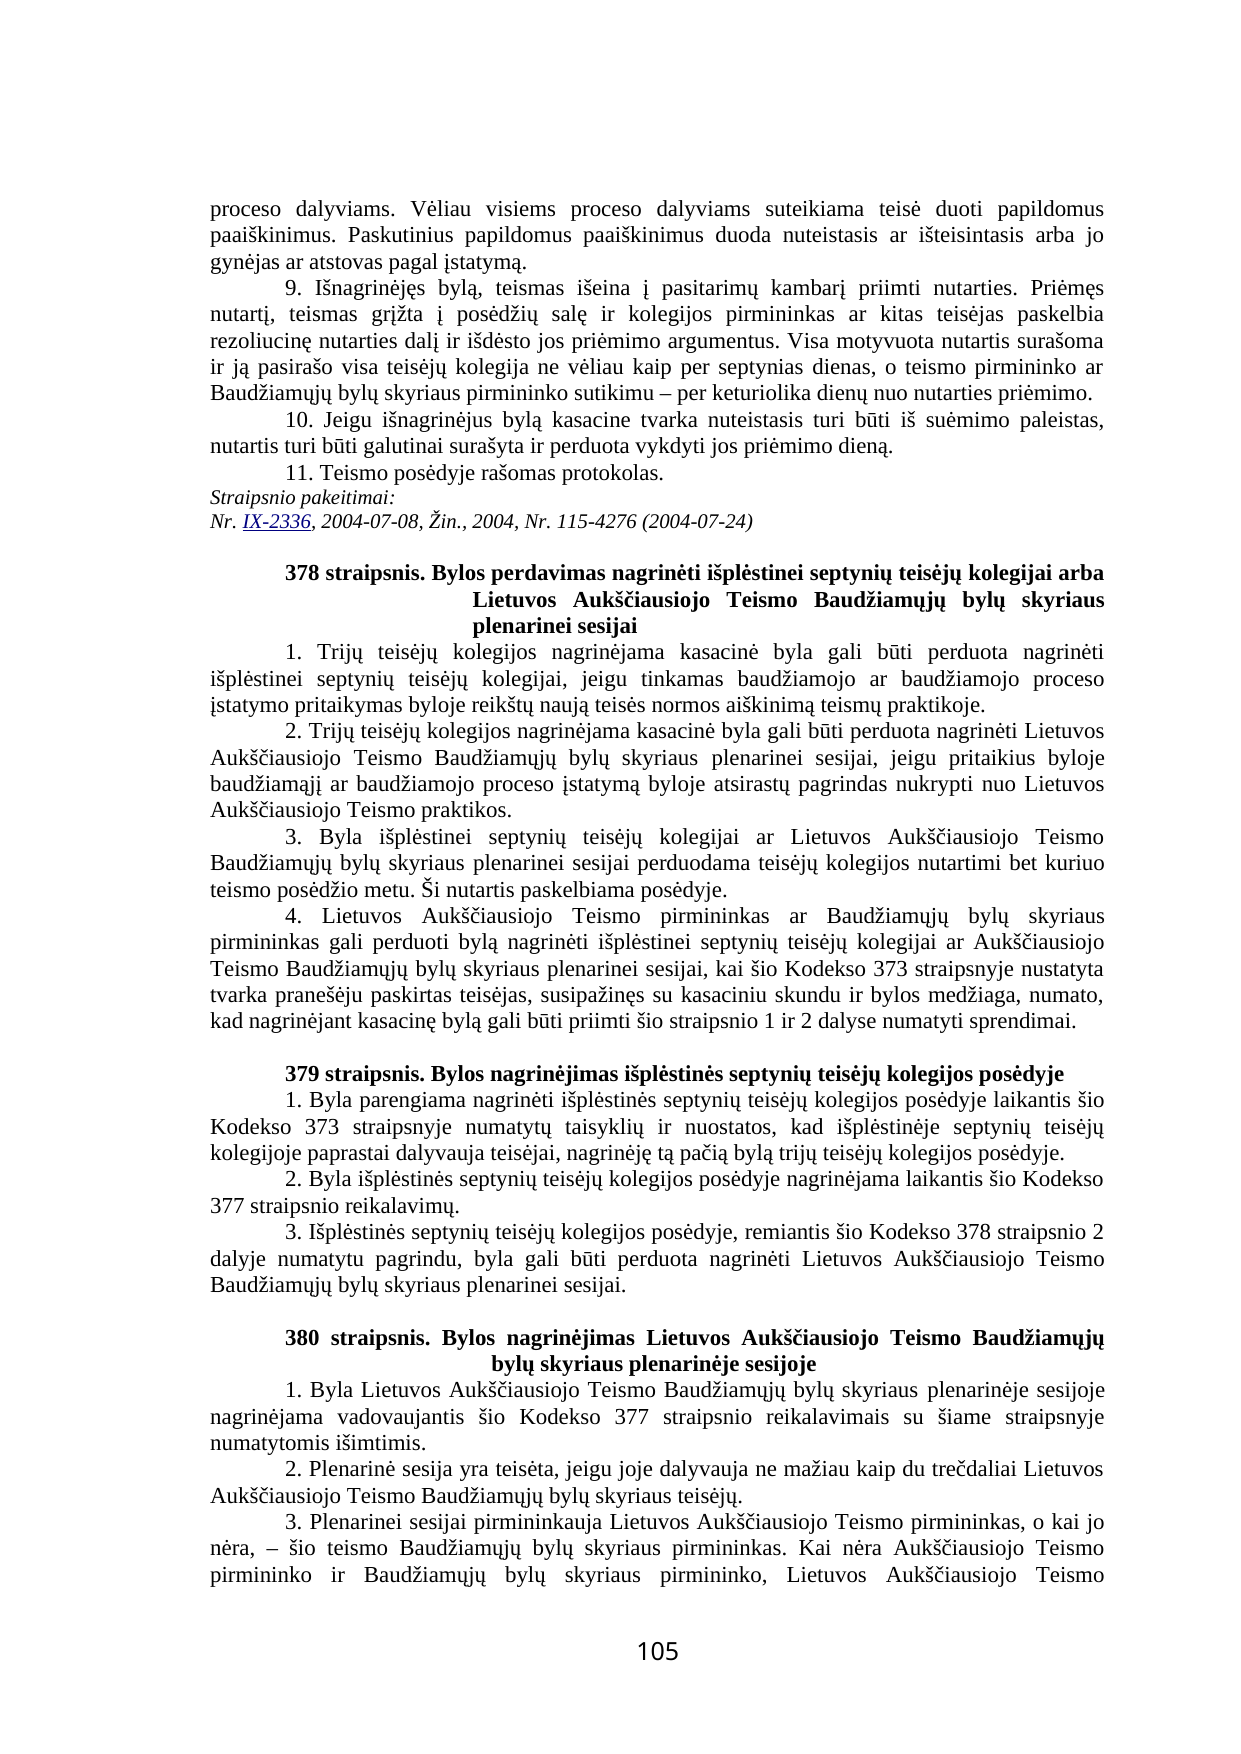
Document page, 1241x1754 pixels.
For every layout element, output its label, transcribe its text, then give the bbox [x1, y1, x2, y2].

text 4. Lietuvos Aukščiausiojo Teismo pirmininkas ar Baudžiamųjų bylų skyriaus pirmininkas gali perduoti bylą nagrinėti išplėstinei septynių teisėjų kolegijai ar Aukščiausiojo Teismo Baudžiamųjų bylų skyriaus plenarinei sesijai, kai šio Kodekso 373 straipsnyje nustatyta tvarka pranešėju paskirtas teisėjas, susipažinęs su kasaciniu skundu ir bylos medžiaga, numato, kad nagrinėjant kasacinę bylą gali būti priimti šio straipsnio 1 ir 2 dalyse numatyti sprendimai. [210, 902, 1106, 1034]
text 3. Byla išplėstinei septynių teisėjų kolegijai ar Lietuvos Aukščiausiojo Teismo Baudžiamųjų bylų skyriaus plenarinei sesijai perduodama teisėjų kolegijos nutartimi bet kuriuo teismo posėdžio metu. Ši nutartis paskelbiama posėdyje. [210, 823, 1106, 902]
text 1. Byla parengiama nagrinėti išplėstinės septynių teisėjų kolegijos posėdyje laikantis šio Kodekso 373 straipsnyje numatytų taisyklių ir nuostatos, kad išplėstinėje septynių teisėjų kolegijoje paprastai dalyvauja teisėjai, nagrinėję tą pačią bylą trijų teisėjų kolegijos posėdyje. [210, 1086, 1106, 1166]
text 380 straipsnis. Bylos nagrinėjimas Lietuvos Aukščiausiojo Teismo Baudžiamųjų bylų skyriaus plenarinėje sesijoje [285, 1324, 1106, 1376]
text proceso dalyviams. Vėliau visiems proceso dalyviams suteikiama teisė duoti papildomus paaiškinimus. Paskutinius papildomus paaiškinimus duoda nuteistasis ar išteisintasis arba jo gynėjas ar atstovas pagal įstatymą. [210, 195, 1106, 274]
text 2. Plenarinė sesija yra teisėta, jeigu joje dalyvauja ne mažiau kaip du trečdaliai Lietuvos Aukščiausiojo Teismo Baudžiamųjų bylų skyriaus teisėjų. [210, 1455, 1106, 1508]
text 378 straipsnis. Bylos perdavimas nagrinėti išplėstinei septynių teisėjų kolegijai arba Lietuvos Aukščiausiojo Teismo Baudžiamųjų bylų skyriaus plenarinei sesijai [285, 559, 1106, 638]
text 9. Išnagrinėjęs bylą, teismas išeina į pasitarimų kambarį priimti nutarties. Priėmęs nutartį, teismas grįžta į posėdžių salę ir kolegijos pirmininkas ar kitas teisėjas paskelbia rezoliucinę nutarties dalį ir išdėsto jos priėmimo argumentus. Visa motyvuota nutartis surašoma ir ją pasirašo visa teisėjų kolegija ne vėliau kaip per septynias dienas, o teismo pirmininko ar Baudžiamųjų bylų skyriaus pirmininko sutikimu – per keturiolika dienų nuo nutarties priėmimo. [210, 274, 1106, 406]
text 1. Trijų teisėjų kolegijos nagrinėjama kasacinė byla gali būti perduota nagrinėti išplėstinei septynių teisėjų kolegijai, jeigu tinkamas baudžiamojo ar baudžiamojo proceso įstatymo pritaikymas byloje reikštų naują teisės normos aiškinimą teismų praktikoje. [210, 638, 1106, 717]
text 2. Trijų teisėjų kolegijos nagrinėjama kasacinė byla gali būti perduota nagrinėti Lietuvos Aukščiausiojo Teismo Baudžiamųjų bylų skyriaus plenarinei sesijai, jeigu pritaikius byloje baudžiamąjį ar baudžiamojo proceso įstatymą byloje atsirastų pagrindas nukrypti nuo Lietuvos Aukščiausiojo Teismo praktikos. [210, 717, 1106, 823]
text 3. Plenarinei sesijai pirmininkauja Lietuvos Aukščiausiojo Teismo pirmininkas, o kai jo nėra, – šio teismo Baudžiamųjų bylų skyriaus pirmininkas. Kai nėra Aukščiausiojo Teismo pirmininko ir Baudžiamųjų bylų skyriaus pirmininko, Lietuvos Aukščiausiojo Teismo [210, 1508, 1106, 1587]
text Nr. IX-2336, 2004-07-08, Žin., 2004, Nr. 115-4276 (2004-07-24) [210, 509, 1106, 533]
text Straipsnio pakeitimai: [210, 485, 1106, 509]
text 11. Teismo posėdyje rašomas protokolas. [210, 458, 1106, 485]
text 379 straipsnis. Bylos nagrinėjimas išplėstinės septynių teisėjų kolegijos posėdyje [285, 1060, 1106, 1086]
text 1. Byla Lietuvos Aukščiausiojo Teismo Baudžiamųjų bylų skyriaus plenarinėje sesijoje nagrinėjama vadovaujantis šio Kodekso 377 straipsnio reikalavimais su šiame straipsnyje numatytomis išimtimis. [210, 1376, 1106, 1455]
text 3. Išplėstinės septynių teisėjų kolegijos posėdyje, remiantis šio Kodekso 378 straipsnio 2 dalyje numatytu pagrindu, byla gali būti perduota nagrinėti Lietuvos Aukščiausiojo Teismo Baudžiamųjų bylų skyriaus plenarinei sesijai. [210, 1218, 1106, 1297]
text 10. Jeigu išnagrinėjus bylą kasacine tvarka nuteistasis turi būti iš suėmimo paleistas, nutartis turi būti galutinai surašyta ir perduota vykdyti jos priėmimo dieną. [210, 406, 1106, 458]
text 2. Byla išplėstinės septynių teisėjų kolegijos posėdyje nagrinėjama laikantis šio Kodekso 377 straipsnio reikalavimų. [210, 1166, 1106, 1218]
